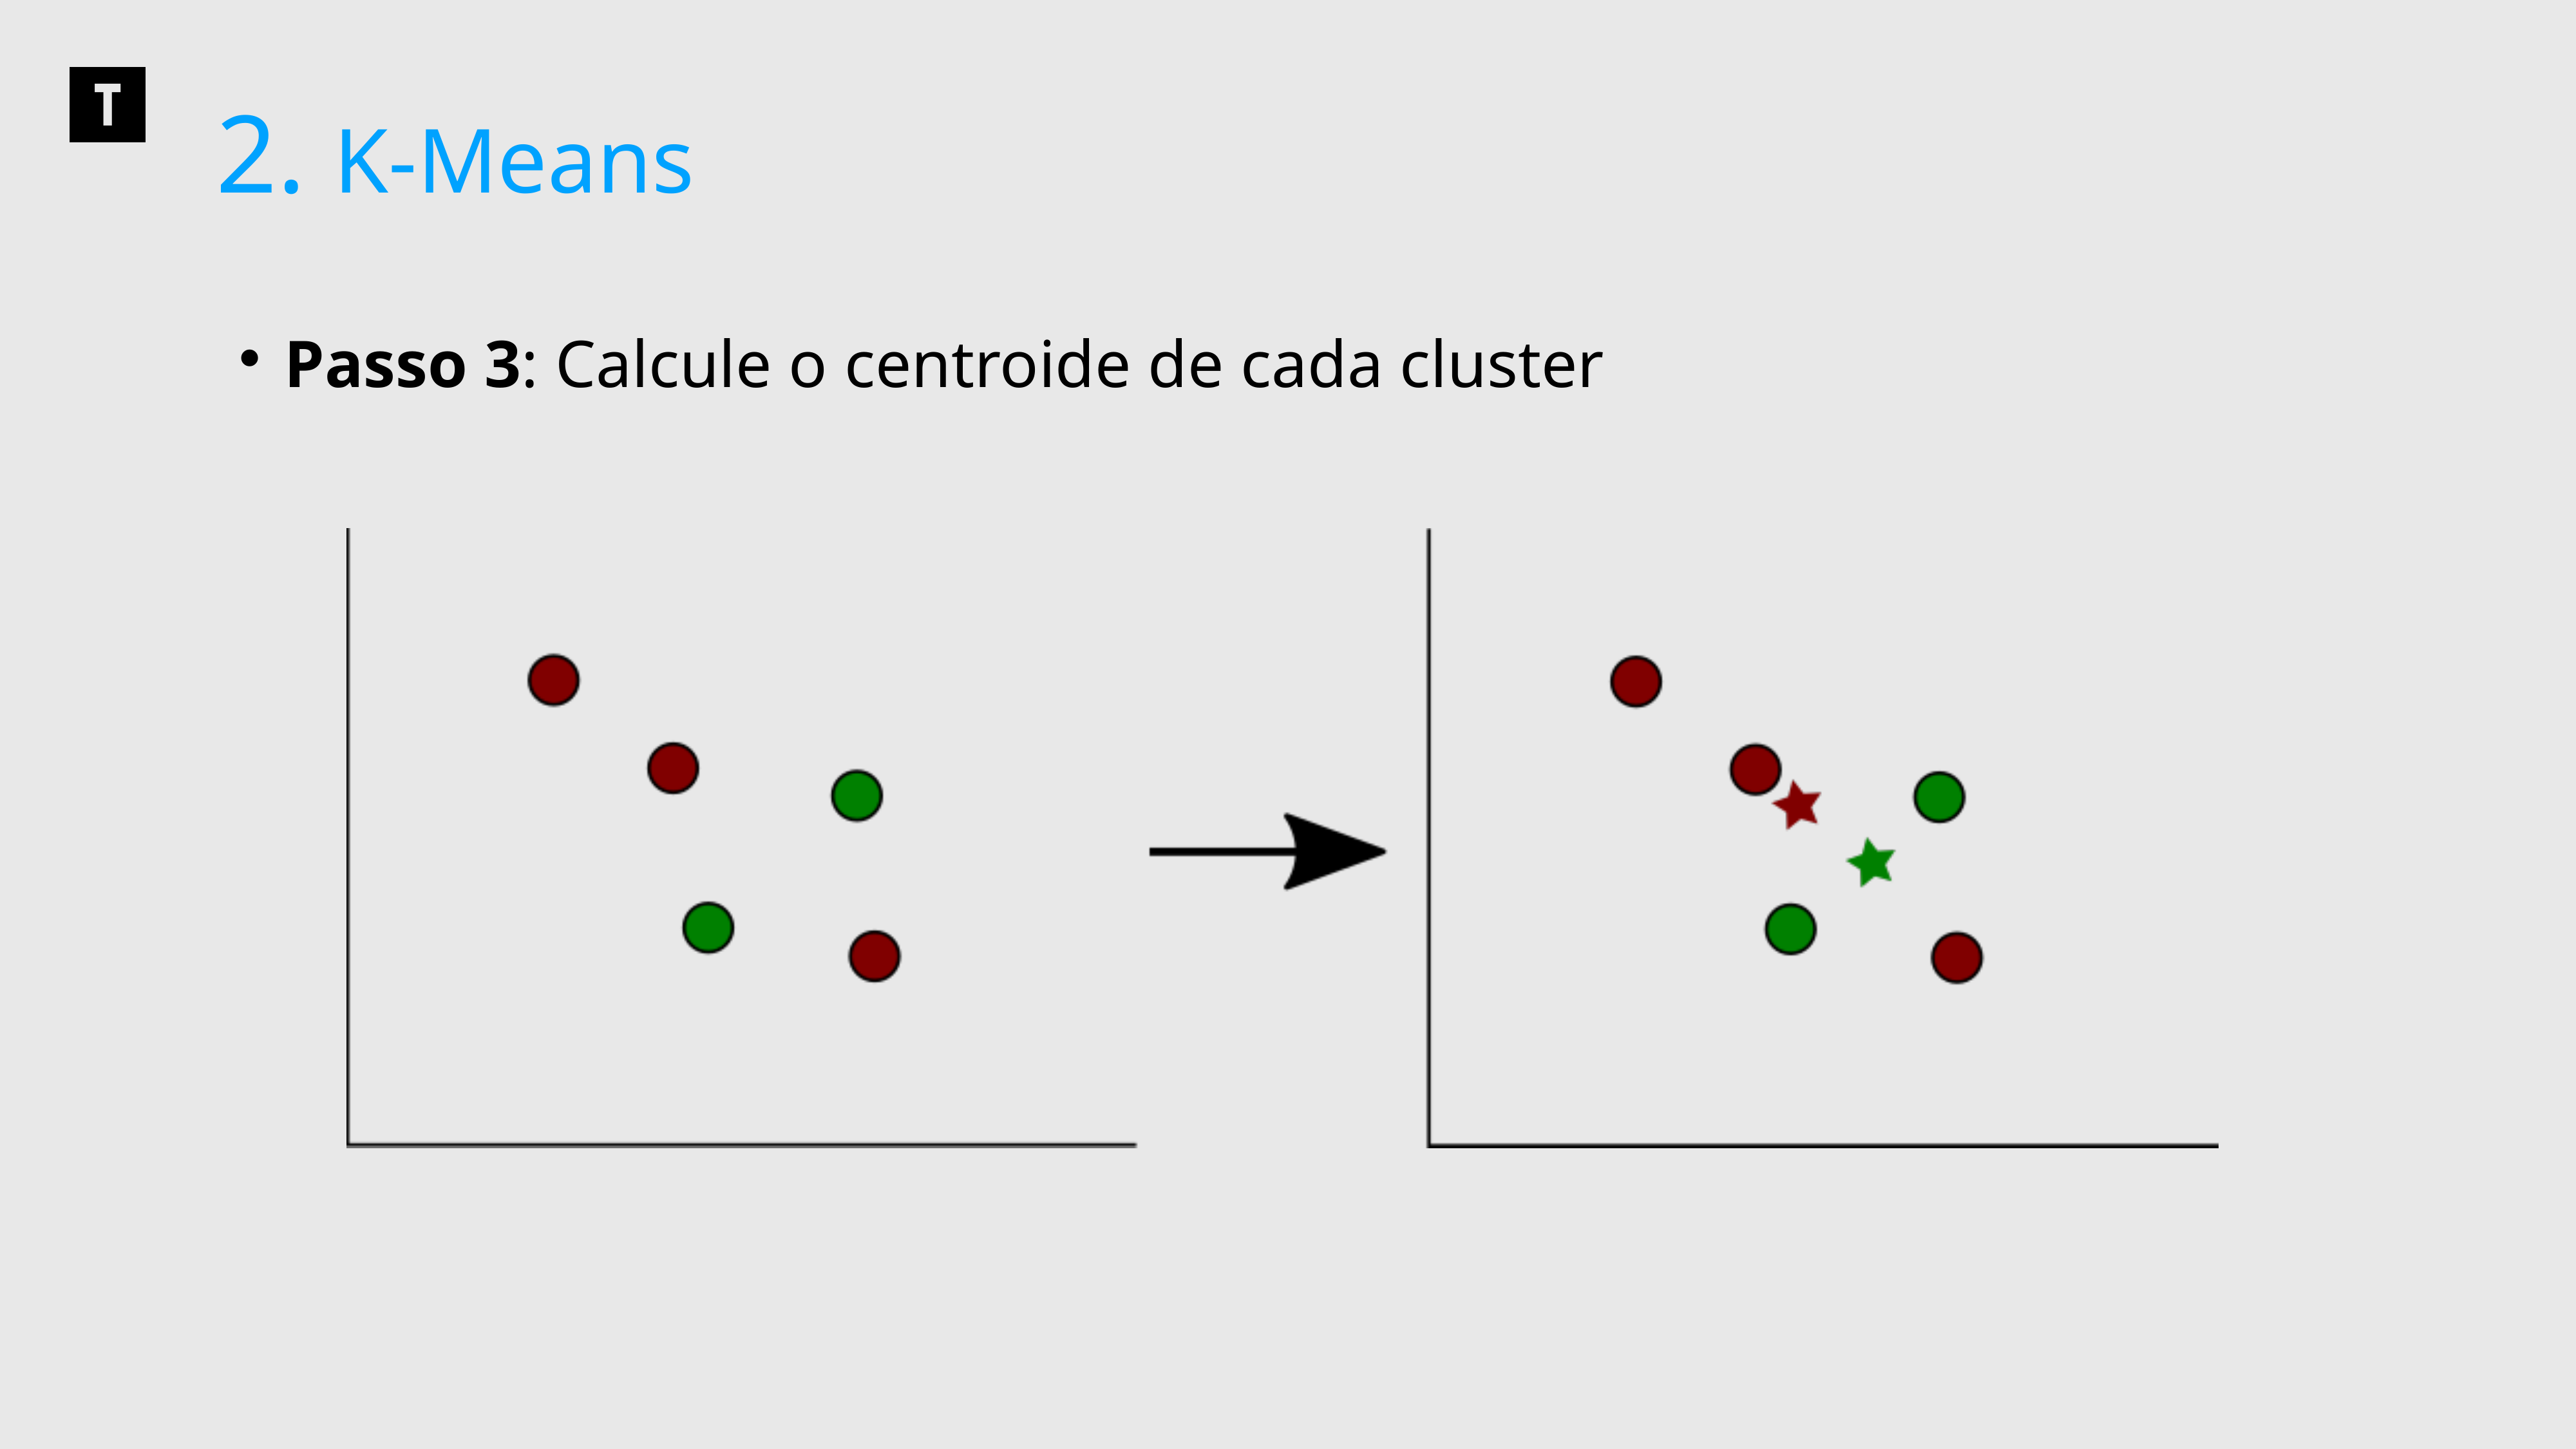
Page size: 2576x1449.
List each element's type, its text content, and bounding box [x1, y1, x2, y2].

text_box Passo 3: Calcule o centroide de cada cluster [211, 279, 2328, 367]
text_box 2. K-Means [211, 80, 1719, 220]
picture [70, 67, 146, 142]
picture [346, 528, 2219, 1149]
